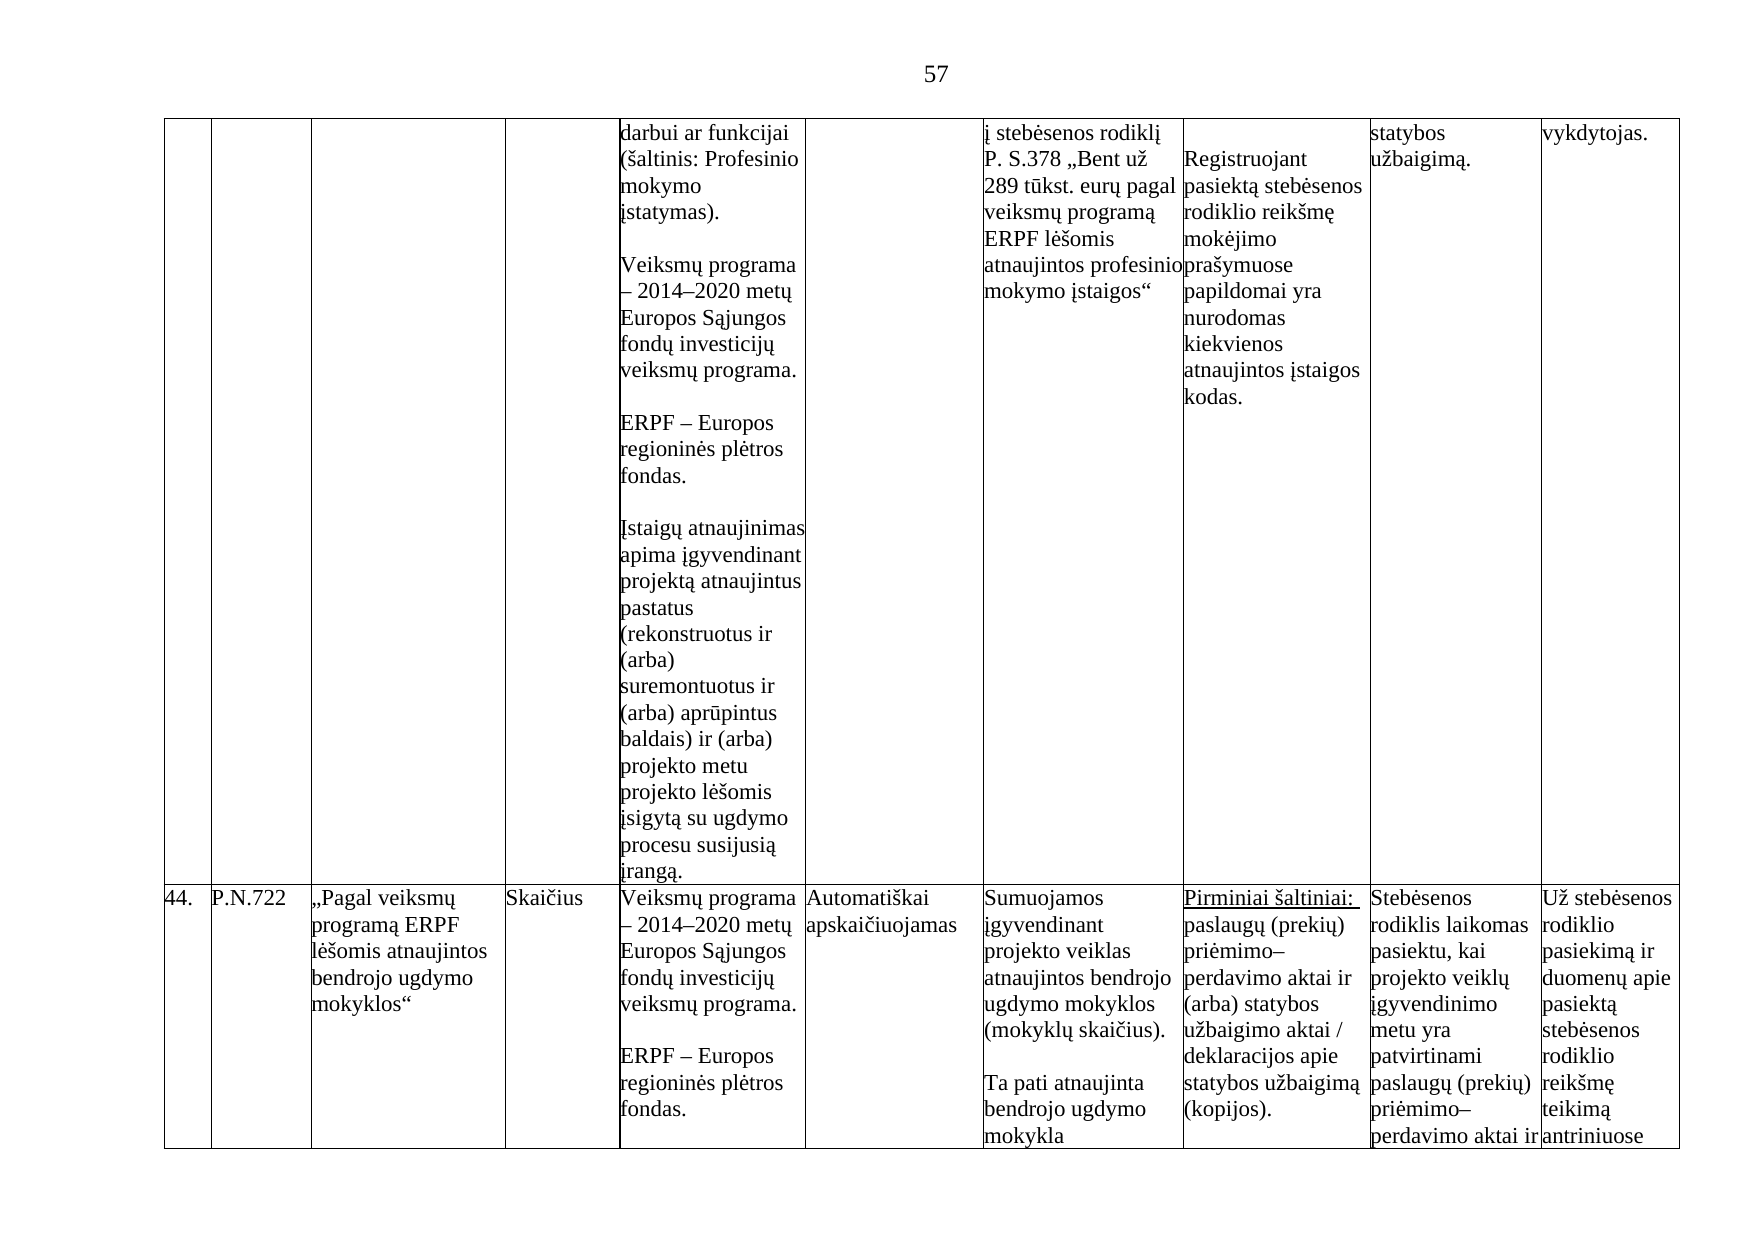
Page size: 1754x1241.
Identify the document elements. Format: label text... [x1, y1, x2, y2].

table_cell vykdytojas. [1542, 119, 1679, 883]
table_cell [212, 119, 311, 883]
table_cell Veiksmų programa – 2014–2020 metų Europos Sąjungos fondų investicijų veiksmų programa. ERPF – Europos regioninės plėtros fondas. [621, 885, 805, 1148]
table_cell Pirminiai šaltiniai: paslaugų (prekių) priėmimo–perdavimo aktai ir (arba) statybos užbaigimo aktai / deklaracijos apie statybos užbaigimą (kopijos). [1184, 885, 1370, 1148]
table_cell Sumuojamos įgyvendinant projekto veiklas atnaujintos bendrojo ugdymo mokyklos (mokyklų skaičius). Ta pati atnaujinta bendrojo ugdymo mokykla [984, 885, 1183, 1148]
table_cell darbui ar funkcijai (šaltinis: Profesinio mokymo įstatymas). Veiksmų programa – 2014–2020 metų Europos Sąjungos fondų investicijų veiksmų programa. ERPF – Europos regioninės plėtros fondas. Įstaigų atnaujinimas apima įgyvendinant projektą atnaujintus pastatus (rekonstruotus ir (arba) suremontuotus ir (arba) aprūpintus baldais) ir (arba) projekto metu projekto lėšomis įsigytą su ugdymo procesu susijusią įrangą. [621, 119, 805, 883]
table_cell Už stebėsenos rodiklio pasiekimą ir duomenų apie pasiektą stebėsenos rodiklio reikšmę teikimą antriniuose [1542, 885, 1679, 1148]
table_cell 44. [165, 885, 211, 1148]
table_cell Registruojant pasiektą stebėsenos rodiklio reikšmę mokėjimo prašymuose papildomai yra nurodomas kiekvienos atnaujintos įstaigos kodas. [1184, 119, 1370, 883]
table_cell [506, 119, 619, 883]
table_cell Skaičius [506, 885, 619, 1148]
table_cell „Pagal veiksmų programą ERPF lėšomis atnaujintos bendrojo ugdymo mokyklos“ [312, 885, 505, 1148]
table_cell [312, 119, 505, 883]
table_cell [806, 119, 983, 883]
table_cell [165, 119, 211, 883]
table_cell P.N.722 [212, 885, 311, 1148]
table_cell Automatiškai apskaičiuojamas [806, 885, 983, 1148]
table_cell Stebėsenos rodiklis laikomas pasiektu, kai projekto veiklų įgyvendinimo metu yra patvirtinami paslaugų (prekių) priėmimo–perdavimo aktai ir [1371, 885, 1541, 1148]
table_cell statybos užbaigimą. [1371, 119, 1541, 883]
table_cell į stebėsenos rodiklį P. S.378 „Bent už 289 tūkst. eurų pagal veiksmų programą ERPF lėšomis atnaujintos profesinio mokymo įstaigos“ [984, 119, 1183, 883]
